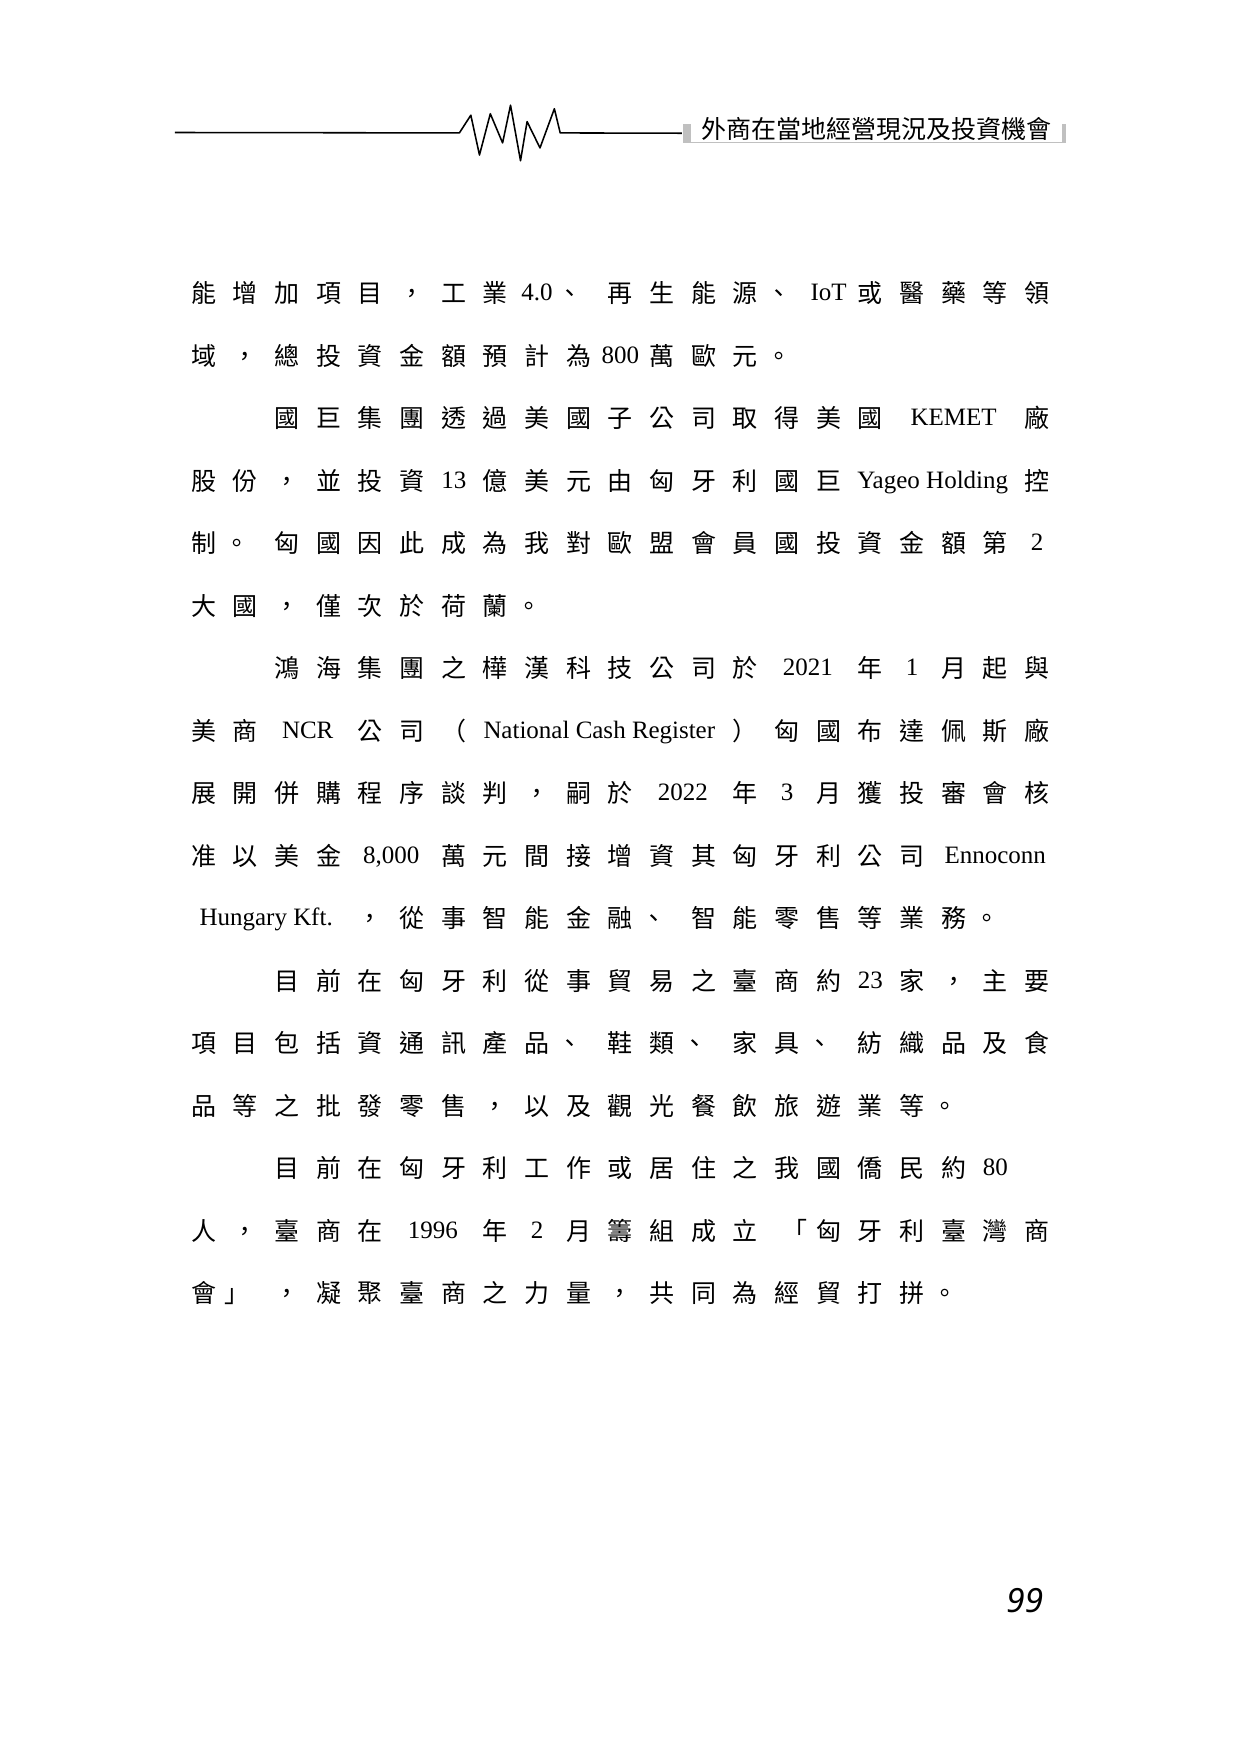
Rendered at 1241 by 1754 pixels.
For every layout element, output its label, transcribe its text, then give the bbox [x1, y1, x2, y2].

text 目前在匈牙利工作或居住之我國僑民約80人，臺商在1996年2月籌組成立「匈牙利臺灣商會」，凝聚臺商之力量，共同為經貿打拼。 [183, 1125, 1058, 1313]
text 能增加項目，工業4.0、再生能源、IoT或醫藥等領域，總投資金額預計為800萬歐元。 [183, 250, 1058, 375]
text 鴻海集團之樺漢科技公司於2021年1月起與美商NCR公司（National Cash Register）匈國布達佩斯廠展開併購程序談判，嗣於2022年3月獲投審會核准以美金8,000萬元間接增資其匈牙利公司Ennoconn Hungary Kft.，從事智能金融、智能零售等業務。 [183, 625, 1058, 938]
text 國巨集團透過美國子公司取得美國KEMET廠股份，並投資13億美元由匈牙利國巨Yageo Holding控制。匈國因此成為我對歐盟會員國投資金額第2大國，僅次於荷蘭。 [183, 375, 1058, 625]
text 目前在匈牙利從事貿易之臺商約23家，主要項目包括資通訊產品、鞋類、家具、紡織品及食品等之批發零售，以及觀光餐飲旅遊業等。 [183, 938, 1058, 1125]
